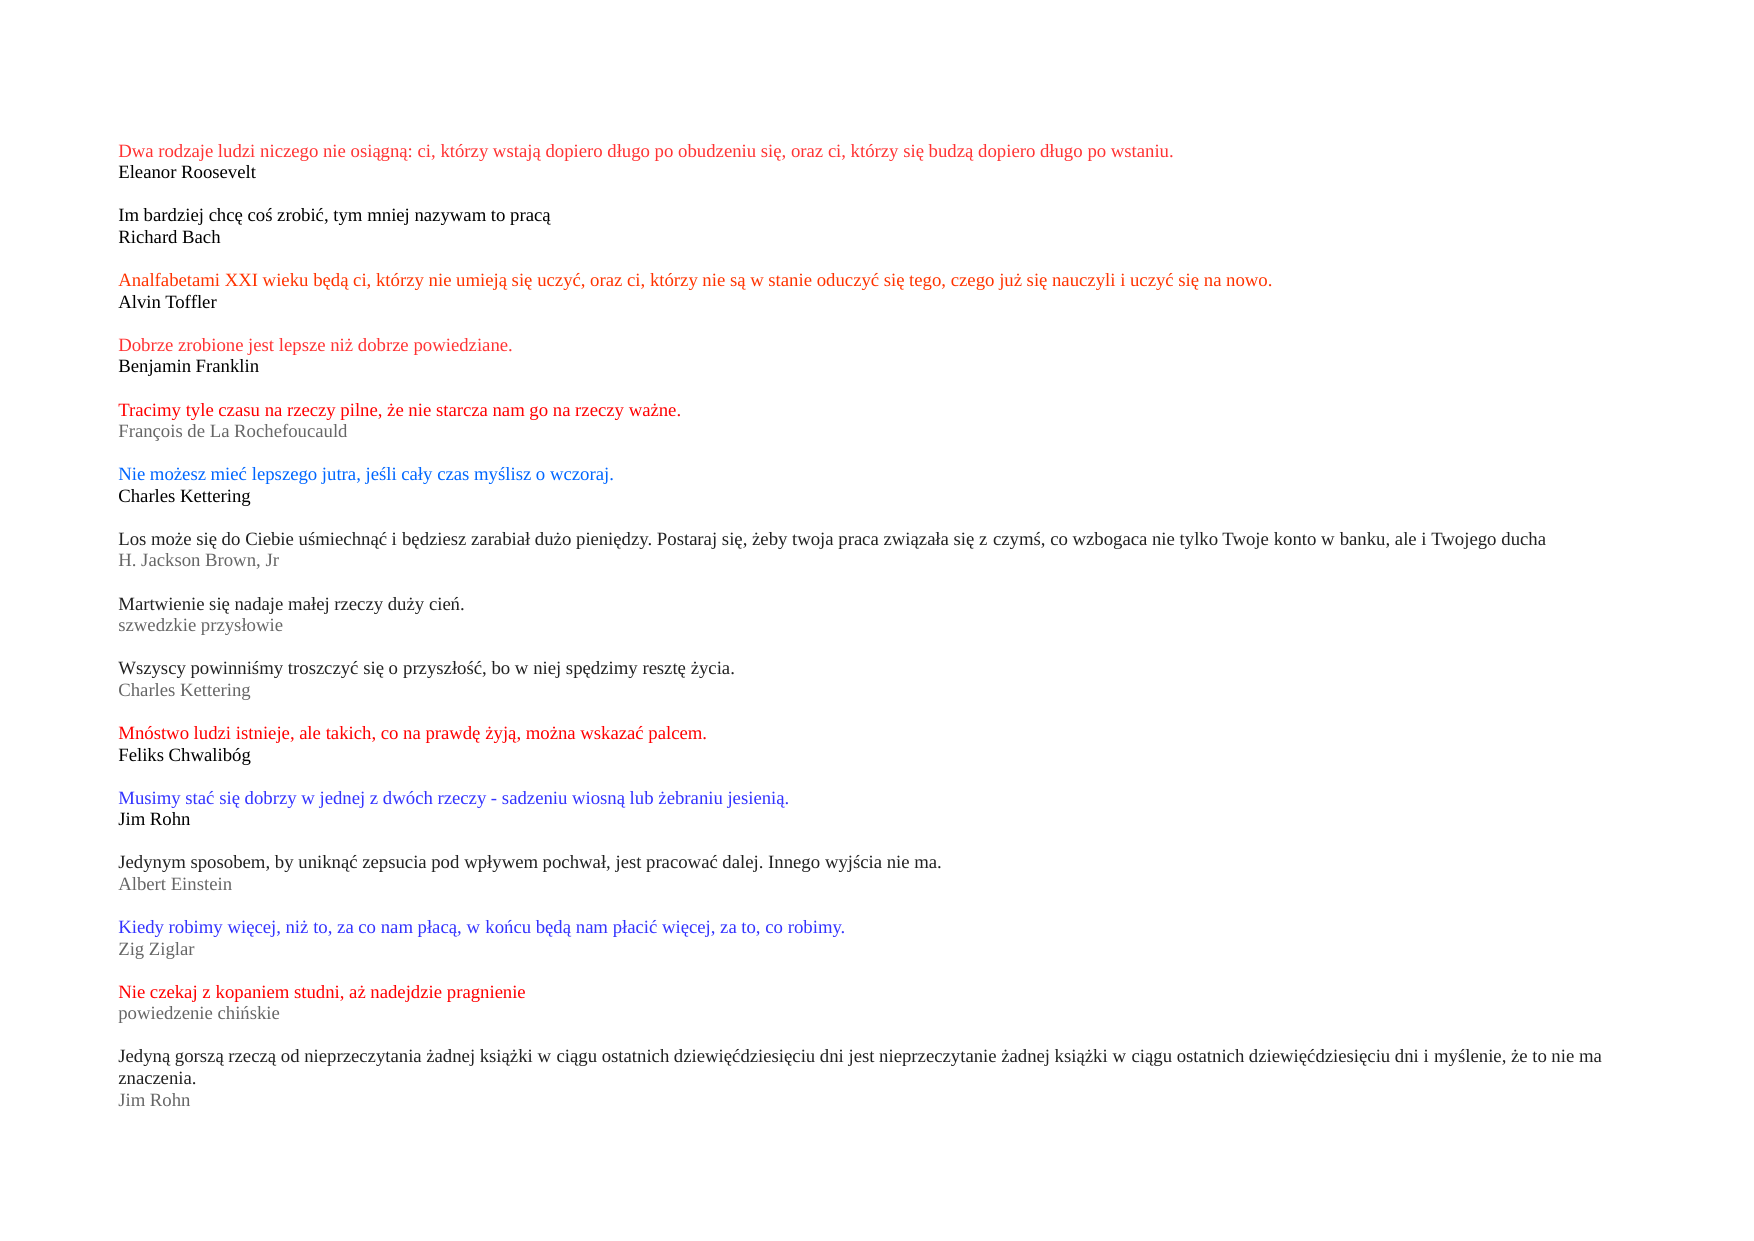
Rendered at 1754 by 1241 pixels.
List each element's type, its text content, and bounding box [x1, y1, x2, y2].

text Los może się do Ciebie uśmiechnąć i będziesz zarabiał dużo pieniędzy. Postaraj się, żeby twoja praca związała się z czymś, co wzbogaca nie tylko Twoje konto w banku, ale i Twojego ducha [118, 528, 1636, 549]
text Jim Rohn [118, 808, 1636, 830]
text Nie możesz mieć lepszego jutra, jeśli cały czas myślisz o wczoraj. [118, 463, 1636, 485]
text Kiedy robimy więcej, niż to, za co nam płacą, w końcu będą nam płacić więcej, za to, co robimy. [118, 916, 1636, 937]
text Wszyscy powinniśmy troszczyć się o przyszłość, bo w niej spędzimy resztę życia. [118, 657, 1636, 679]
text Benjamin Franklin [118, 355, 1636, 377]
text Eleanor Roosevelt [118, 161, 1636, 183]
text Dwa rodzaje ludzi niczego nie osiągną: ci, którzy wstają dopiero długo po obudzeniu się, oraz ci, którzy się budzą dopiero długo po wstaniu. [118, 140, 1636, 161]
text Charles Kettering [118, 485, 1636, 506]
text Musimy stać się dobrzy w jednej z dwóch rzeczy - sadzeniu wiosną lub żebraniu jesienią. [118, 787, 1636, 808]
text Alvin Toffler [118, 291, 1636, 312]
text Nie czekaj z kopaniem studni, aż nadejdzie pragnienie [118, 981, 1636, 1002]
text Im bardziej chcę coś zrobić, tym mniej nazywam to pracą [118, 204, 1636, 226]
text powiedzenie chińskie [118, 1002, 1636, 1024]
text Albert Einstein [118, 873, 1636, 894]
text H. Jackson Brown, Jr [118, 549, 1636, 571]
text Jedynym sposobem, by uniknąć zepsucia pod wpływem pochwał, jest pracować dalej. Innego wyjścia nie ma. [118, 851, 1636, 873]
text Dobrze zrobione jest lepsze niż dobrze powiedziane. [118, 334, 1636, 355]
text Jedyną gorszą rzeczą od nieprzeczytania żadnej książki w ciągu ostatnich dziewięćdziesięciu dni jest nieprzeczytanie żadnej książki w ciągu ostatnich dziewięćdziesięciu dni i myślenie, że to nie ma znaczenia. [118, 1045, 1636, 1088]
text François de La Rochefoucauld [118, 420, 1636, 442]
text Martwienie się nadaje małej rzeczy duży cień. [118, 592, 1636, 614]
text szwedzkie przysłowie [118, 614, 1636, 636]
text Feliks Chwalibóg [118, 743, 1636, 765]
text Mnóstwo ludzi istnieje, ale takich, co na prawdę żyją, można wskazać palcem. [118, 722, 1636, 743]
text Zig Ziglar [118, 937, 1636, 959]
text Charles Kettering [118, 679, 1636, 700]
text Richard Bach [118, 226, 1636, 247]
text Tracimy tyle czasu na rzeczy pilne, że nie starcza nam go na rzeczy ważne. [118, 398, 1636, 420]
text Jim Rohn [118, 1088, 1636, 1110]
text Analfabetami XXI wieku będą ci, którzy nie umieją się uczyć, oraz ci, którzy nie są w stanie oduczyć się tego, czego już się nauczyli i uczyć się na nowo. [118, 269, 1636, 291]
